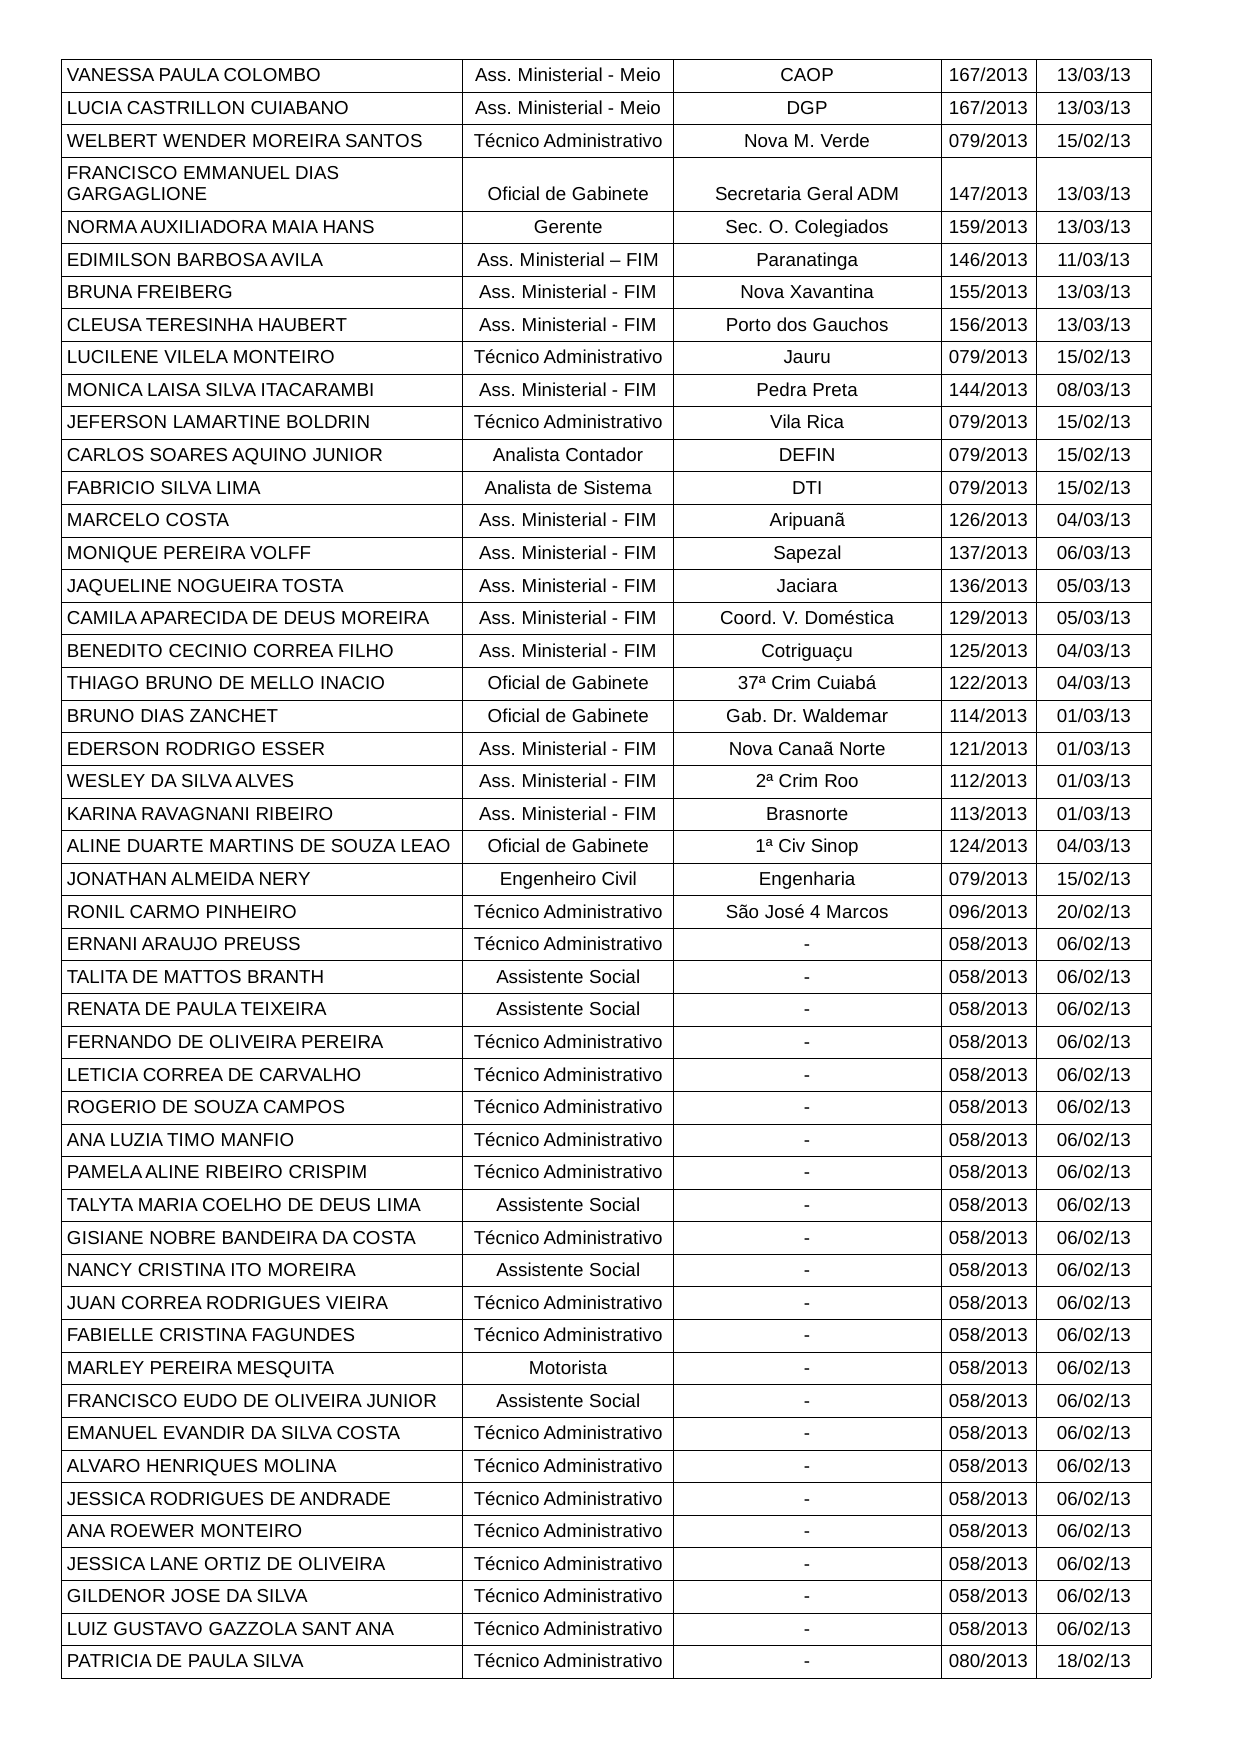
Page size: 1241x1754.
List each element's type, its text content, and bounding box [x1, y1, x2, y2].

table_cell 058/2013 [942, 1125, 1036, 1156]
table_cell 058/2013 [942, 1418, 1036, 1449]
table_cell 06/02/13 [1037, 1353, 1151, 1384]
table_cell JESSICA LANE ORTIZ DE OLIVEIRA [62, 1548, 462, 1580]
table_cell Ass. Ministerial - FIM [463, 603, 673, 634]
table_cell Técnico Administrativo [463, 1320, 673, 1352]
table_cell 147/2013 [942, 158, 1036, 211]
table_cell Técnico Administrativo [463, 342, 673, 373]
table_cell 058/2013 [942, 1451, 1036, 1482]
table_cell JEFERSON LAMARTINE BOLDRIN [62, 407, 462, 439]
table_cell FERNANDO DE OLIVEIRA PEREIRA [62, 1027, 462, 1058]
table_cell 079/2013 [942, 342, 1036, 373]
table_cell LETICIA CORREA DE CARVALHO [62, 1059, 462, 1091]
table_cell Técnico Administrativo [463, 1222, 673, 1254]
table_cell Ass. Ministerial - FIM [463, 635, 673, 667]
table_cell Jauru [674, 342, 941, 373]
table_cell 058/2013 [942, 1548, 1036, 1580]
table_cell Técnico Administrativo [463, 407, 673, 439]
table_cell Jaciara [674, 570, 941, 602]
table_cell Vila Rica [674, 407, 941, 439]
table_cell - [674, 1125, 941, 1156]
table_cell 06/02/13 [1037, 1125, 1151, 1156]
table_cell 167/2013 [942, 60, 1036, 92]
table_cell 058/2013 [942, 1516, 1036, 1547]
table_cell MONICA LAISA SILVA ITACARAMBI [62, 375, 462, 406]
table_cell JUAN CORREA RODRIGUES VIEIRA [62, 1287, 462, 1319]
table_cell - [674, 1157, 941, 1189]
table_cell JONATHAN ALMEIDA NERY [62, 864, 462, 895]
table_cell 058/2013 [942, 1581, 1036, 1612]
table_cell Ass. Ministerial - FIM [463, 570, 673, 602]
table_cell Assistente Social [463, 1255, 673, 1286]
table_cell 058/2013 [942, 1190, 1036, 1221]
table_cell Técnico Administrativo [463, 125, 673, 157]
table_cell BRUNO DIAS ZANCHET [62, 701, 462, 732]
table_cell - [674, 1483, 941, 1515]
table_cell 137/2013 [942, 538, 1036, 569]
table_cell 15/02/13 [1037, 125, 1151, 157]
table_cell 114/2013 [942, 701, 1036, 732]
table_cell 01/03/13 [1037, 799, 1151, 830]
table_cell FABRICIO SILVA LIMA [62, 472, 462, 504]
table_cell 06/02/13 [1037, 929, 1151, 960]
table_cell Técnico Administrativo [463, 1287, 673, 1319]
table_cell 156/2013 [942, 309, 1036, 341]
table_cell Oficial de Gabinete [463, 668, 673, 699]
table_cell 13/03/13 [1037, 158, 1151, 211]
table_cell BRUNA FREIBERG [62, 277, 462, 308]
table_cell - [674, 1059, 941, 1091]
table_cell - [674, 1353, 941, 1384]
table_cell 06/02/13 [1037, 1516, 1151, 1547]
table_cell - [674, 1320, 941, 1352]
table_cell Coord. V. Doméstica [674, 603, 941, 634]
table_cell Ass. Ministerial - FIM [463, 375, 673, 406]
table_cell VANESSA PAULA COLOMBO [62, 60, 462, 92]
table_cell 06/02/13 [1037, 1190, 1151, 1221]
table_cell Ass. Ministerial - FIM [463, 538, 673, 569]
table_cell LUCIA CASTRILLON CUIABANO [62, 93, 462, 124]
table_cell Engenharia [674, 864, 941, 895]
table_cell MARLEY PEREIRA MESQUITA [62, 1353, 462, 1384]
table_cell 06/03/13 [1037, 538, 1151, 569]
table_cell MARCELO COSTA [62, 505, 462, 537]
table_cell 058/2013 [942, 1157, 1036, 1189]
table_cell - [674, 1255, 941, 1286]
table_cell Nova Xavantina [674, 277, 941, 308]
table_cell DTI [674, 472, 941, 504]
table_cell 15/02/13 [1037, 472, 1151, 504]
table_cell 155/2013 [942, 277, 1036, 308]
table_cell RONIL CARMO PINHEIRO [62, 896, 462, 928]
table_cell 37ª Crim Cuiabá [674, 668, 941, 699]
table_cell - [674, 1581, 941, 1612]
table_cell 20/02/13 [1037, 896, 1151, 928]
table_cell 13/03/13 [1037, 212, 1151, 243]
table_cell 06/02/13 [1037, 1614, 1151, 1645]
table_cell Analista de Sistema [463, 472, 673, 504]
table_cell Paranatinga [674, 244, 941, 276]
table_cell 159/2013 [942, 212, 1036, 243]
table_cell 079/2013 [942, 407, 1036, 439]
table_cell 058/2013 [942, 1353, 1036, 1384]
table_cell 13/03/13 [1037, 309, 1151, 341]
table_cell Ass. Ministerial - FIM [463, 505, 673, 537]
table_cell 113/2013 [942, 799, 1036, 830]
table_cell 15/02/13 [1037, 407, 1151, 439]
table_cell 04/03/13 [1037, 668, 1151, 699]
table_cell LUCILENE VILELA MONTEIRO [62, 342, 462, 373]
table_cell 058/2013 [942, 1483, 1036, 1515]
table_cell 079/2013 [942, 440, 1036, 471]
table_cell 079/2013 [942, 864, 1036, 895]
table_cell PAMELA ALINE RIBEIRO CRISPIM [62, 1157, 462, 1189]
table_cell 15/02/13 [1037, 864, 1151, 895]
table_cell TALYTA MARIA COELHO DE DEUS LIMA [62, 1190, 462, 1221]
table_cell Ass. Ministerial - Meio [463, 93, 673, 124]
table_cell 129/2013 [942, 603, 1036, 634]
table_cell Ass. Ministerial - FIM [463, 309, 673, 341]
table_cell CAOP [674, 60, 941, 92]
table_cell 079/2013 [942, 472, 1036, 504]
table_cell Ass. Ministerial - Meio [463, 60, 673, 92]
table_cell - [674, 1222, 941, 1254]
table_cell CLEUSA TERESINHA HAUBERT [62, 309, 462, 341]
table_cell ANA LUZIA TIMO MANFIO [62, 1125, 462, 1156]
table_cell ALINE DUARTE MARTINS DE SOUZA LEAO [62, 831, 462, 863]
table_cell Brasnorte [674, 799, 941, 830]
table_cell Assistente Social [463, 961, 673, 993]
table_cell 04/03/13 [1037, 831, 1151, 863]
table_cell Técnico Administrativo [463, 1418, 673, 1449]
table_cell RENATA DE PAULA TEIXEIRA [62, 994, 462, 1026]
table_cell 080/2013 [942, 1646, 1036, 1678]
table_cell 06/02/13 [1037, 994, 1151, 1026]
table_cell 13/03/13 [1037, 60, 1151, 92]
table_cell Nova M. Verde [674, 125, 941, 157]
table_cell - [674, 1516, 941, 1547]
table_cell Cotriguaçu [674, 635, 941, 667]
table_cell - [674, 1027, 941, 1058]
table_cell Analista Contador [463, 440, 673, 471]
table_cell - [674, 1451, 941, 1482]
table_cell Oficial de Gabinete [463, 158, 673, 211]
table_cell 112/2013 [942, 766, 1036, 797]
table_cell 05/03/13 [1037, 570, 1151, 602]
table_cell PATRICIA DE PAULA SILVA [62, 1646, 462, 1678]
table_cell 2ª Crim Roo [674, 766, 941, 797]
table_cell CARLOS SOARES AQUINO JUNIOR [62, 440, 462, 471]
table_cell - [674, 961, 941, 993]
table_cell GILDENOR JOSE DA SILVA [62, 1581, 462, 1612]
table_cell Assistente Social [463, 1190, 673, 1221]
table_cell - [674, 1646, 941, 1678]
table_cell - [674, 929, 941, 960]
table_cell 13/03/13 [1037, 93, 1151, 124]
table_cell 06/02/13 [1037, 1027, 1151, 1058]
table_cell BENEDITO CECINIO CORREA FILHO [62, 635, 462, 667]
table_cell 126/2013 [942, 505, 1036, 537]
table_cell 058/2013 [942, 1092, 1036, 1123]
table_cell 121/2013 [942, 733, 1036, 765]
table_cell Assistente Social [463, 994, 673, 1026]
table_cell KARINA RAVAGNANI RIBEIRO [62, 799, 462, 830]
table_cell 079/2013 [942, 125, 1036, 157]
table_cell Oficial de Gabinete [463, 701, 673, 732]
table_cell Ass. Ministerial - FIM [463, 277, 673, 308]
table_cell NORMA AUXILIADORA MAIA HANS [62, 212, 462, 243]
table_cell Sapezal [674, 538, 941, 569]
table_cell Gab. Dr. Waldemar [674, 701, 941, 732]
table_cell WELBERT WENDER MOREIRA SANTOS [62, 125, 462, 157]
table_cell 058/2013 [942, 1320, 1036, 1352]
table_cell 06/02/13 [1037, 1287, 1151, 1319]
table_cell ERNANI ARAUJO PREUSS [62, 929, 462, 960]
table_cell - [674, 1548, 941, 1580]
table_cell Pedra Preta [674, 375, 941, 406]
table_cell 058/2013 [942, 929, 1036, 960]
table_cell - [674, 994, 941, 1026]
table_cell 04/03/13 [1037, 635, 1151, 667]
table_cell 058/2013 [942, 1027, 1036, 1058]
table_cell 15/02/13 [1037, 342, 1151, 373]
table_cell Assistente Social [463, 1385, 673, 1417]
table_cell Ass. Ministerial - FIM [463, 733, 673, 765]
table_cell EMANUEL EVANDIR DA SILVA COSTA [62, 1418, 462, 1449]
table_cell 125/2013 [942, 635, 1036, 667]
table_cell 06/02/13 [1037, 961, 1151, 993]
table_cell DGP [674, 93, 941, 124]
table_cell 18/02/13 [1037, 1646, 1151, 1678]
table_cell - [674, 1190, 941, 1221]
table_cell 01/03/13 [1037, 733, 1151, 765]
table_cell Nova Canaã Norte [674, 733, 941, 765]
table_cell Técnico Administrativo [463, 1157, 673, 1189]
table_cell Ass. Ministerial - FIM [463, 766, 673, 797]
table_cell 13/03/13 [1037, 277, 1151, 308]
table_cell 058/2013 [942, 1287, 1036, 1319]
table_cell Aripuanã [674, 505, 941, 537]
table_cell 058/2013 [942, 1255, 1036, 1286]
table_cell JESSICA RODRIGUES DE ANDRADE [62, 1483, 462, 1515]
table_cell 06/02/13 [1037, 1157, 1151, 1189]
table_cell Técnico Administrativo [463, 896, 673, 928]
table_cell Sec. O. Colegiados [674, 212, 941, 243]
table_cell DEFIN [674, 440, 941, 471]
table_cell Técnico Administrativo [463, 1516, 673, 1547]
table_cell 06/02/13 [1037, 1092, 1151, 1123]
table_cell Motorista [463, 1353, 673, 1384]
table_cell ROGERIO DE SOUZA CAMPOS [62, 1092, 462, 1123]
table_cell Oficial de Gabinete [463, 831, 673, 863]
table_cell 06/02/13 [1037, 1451, 1151, 1482]
table_cell 05/03/13 [1037, 603, 1151, 634]
table_cell 058/2013 [942, 1059, 1036, 1091]
table_cell 096/2013 [942, 896, 1036, 928]
table_cell EDIMILSON BARBOSA AVILA [62, 244, 462, 276]
table_cell Técnico Administrativo [463, 1646, 673, 1678]
table_cell Ass. Ministerial - FIM [463, 799, 673, 830]
table_cell ANA ROEWER MONTEIRO [62, 1516, 462, 1547]
table_cell 06/02/13 [1037, 1483, 1151, 1515]
table_cell 122/2013 [942, 668, 1036, 699]
table_cell 06/02/13 [1037, 1385, 1151, 1417]
table_cell 06/02/13 [1037, 1418, 1151, 1449]
table_cell Técnico Administrativo [463, 1548, 673, 1580]
table_cell 11/03/13 [1037, 244, 1151, 276]
table_cell 06/02/13 [1037, 1320, 1151, 1352]
table_cell Técnico Administrativo [463, 1581, 673, 1612]
table_cell Técnico Administrativo [463, 1451, 673, 1482]
table_cell - [674, 1418, 941, 1449]
table_cell Técnico Administrativo [463, 1059, 673, 1091]
table_cell 058/2013 [942, 1385, 1036, 1417]
table_cell 058/2013 [942, 994, 1036, 1026]
table_cell Técnico Administrativo [463, 929, 673, 960]
table_cell 058/2013 [942, 1222, 1036, 1254]
table_cell - [674, 1385, 941, 1417]
table_cell GISIANE NOBRE BANDEIRA DA COSTA [62, 1222, 462, 1254]
table_cell 167/2013 [942, 93, 1036, 124]
table_cell THIAGO BRUNO DE MELLO INACIO [62, 668, 462, 699]
table_cell Técnico Administrativo [463, 1027, 673, 1058]
table_cell CAMILA APARECIDA DE DEUS MOREIRA [62, 603, 462, 634]
table_cell ALVARO HENRIQUES MOLINA [62, 1451, 462, 1482]
table_cell 136/2013 [942, 570, 1036, 602]
table_cell JAQUELINE NOGUEIRA TOSTA [62, 570, 462, 602]
table_cell Porto dos Gauchos [674, 309, 941, 341]
table_cell Ass. Ministerial – FIM [463, 244, 673, 276]
table_cell 058/2013 [942, 1614, 1036, 1645]
table_cell Engenheiro Civil [463, 864, 673, 895]
table_cell - [674, 1092, 941, 1123]
table_cell 06/02/13 [1037, 1581, 1151, 1612]
table_cell - [674, 1614, 941, 1645]
table_cell Técnico Administrativo [463, 1092, 673, 1123]
table_cell FRANCISCO EMMANUEL DIAS GARGAGLIONE [62, 158, 462, 211]
table_cell Técnico Administrativo [463, 1125, 673, 1156]
table_cell 08/03/13 [1037, 375, 1151, 406]
table_cell 04/03/13 [1037, 505, 1151, 537]
table_cell 1ª Civ Sinop [674, 831, 941, 863]
table_cell TALITA DE MATTOS BRANTH [62, 961, 462, 993]
table_cell WESLEY DA SILVA ALVES [62, 766, 462, 797]
table_cell Gerente [463, 212, 673, 243]
table_cell FABIELLE CRISTINA FAGUNDES [62, 1320, 462, 1352]
table_cell 144/2013 [942, 375, 1036, 406]
table_cell FRANCISCO EUDO DE OLIVEIRA JUNIOR [62, 1385, 462, 1417]
table_cell 06/02/13 [1037, 1222, 1151, 1254]
table_cell 058/2013 [942, 961, 1036, 993]
table_cell 06/02/13 [1037, 1255, 1151, 1286]
table_cell MONIQUE PEREIRA VOLFF [62, 538, 462, 569]
table_cell São José 4 Marcos [674, 896, 941, 928]
table_cell 146/2013 [942, 244, 1036, 276]
table_cell 15/02/13 [1037, 440, 1151, 471]
table_cell 06/02/13 [1037, 1059, 1151, 1091]
table_cell - [674, 1287, 941, 1319]
table_cell Técnico Administrativo [463, 1614, 673, 1645]
table_cell LUIZ GUSTAVO GAZZOLA SANT ANA [62, 1614, 462, 1645]
table_cell NANCY CRISTINA ITO MOREIRA [62, 1255, 462, 1286]
table_cell 124/2013 [942, 831, 1036, 863]
table_cell Técnico Administrativo [463, 1483, 673, 1515]
table_cell 01/03/13 [1037, 766, 1151, 797]
table_cell 01/03/13 [1037, 701, 1151, 732]
table_cell Secretaria Geral ADM [674, 158, 941, 211]
table_cell 06/02/13 [1037, 1548, 1151, 1580]
table_cell EDERSON RODRIGO ESSER [62, 733, 462, 765]
